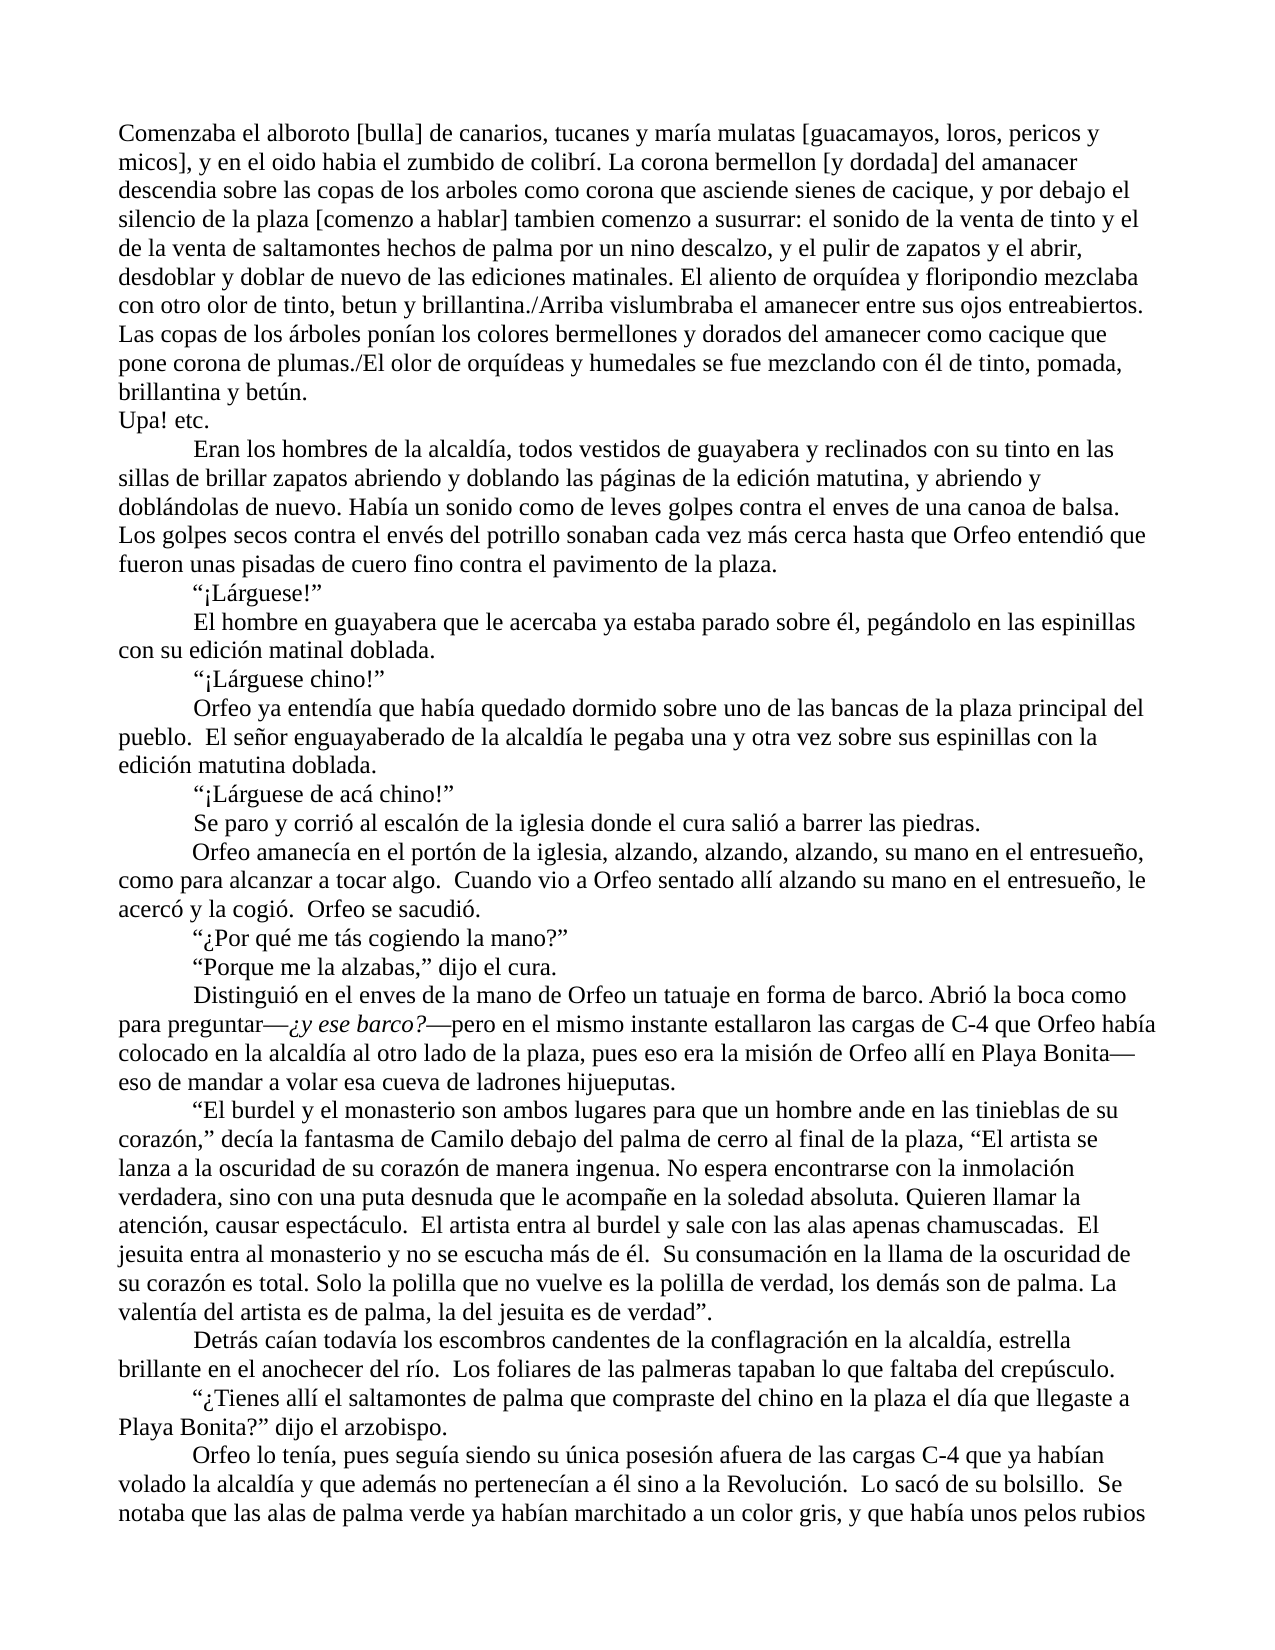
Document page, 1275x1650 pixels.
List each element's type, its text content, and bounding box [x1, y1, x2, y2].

text Distinguió en el enves de la mano de Orfeo un tatuaje en forma de barco. Abrió la boca como para preguntar—¿y ese barco?—pero en el mismo instante estallaron las cargas de C-4 que Orfeo había colocado en la alcaldía al otro lado de la plaza, pues eso era la misión de Orfeo allí en Playa Bonita—eso de mandar a volar esa cueva de ladrones hijueputas. [118, 981, 1157, 1096]
text “¡Lárguese chino!” [118, 664, 1157, 693]
text Orfeo ya entendía que había quedado dormido sobre uno de las bancas de la plaza principal del pueblo. El señor enguayaberado de la alcaldía le pegaba una y otra vez sobre sus espinillas con la edición matutina doblada. [118, 693, 1157, 779]
text “¿Por qué me tás cogiendo la mano?” [118, 923, 1157, 952]
text “¿Tienes allí el saltamontes de palma que compraste del chino en la plaza el día que llegaste a Playa Bonita?” dijo el arzobispo. [118, 1383, 1157, 1441]
text Upa! etc. [118, 406, 1157, 434]
text Eran los hombres de la alcaldía, todos vestidos de guayabera y reclinados con su tinto en las sillas de brillar zapatos abriendo y doblando las páginas de la edición matutina, y abriendo y doblándolas de nuevo. Había un sonido como de leves golpes contra el enves de una canoa de balsa. Los golpes secos contra el envés del potrillo sonaban cada vez más cerca hasta que Orfeo entendió que fueron unas pisadas de cuero fino contra el pavimento de la plaza. [118, 434, 1157, 578]
text Orfeo lo tenía, pues seguía siendo su única posesión afuera de las cargas C-4 que ya habían volado la alcaldía y que además no pertenecían a él sino a la Revolución. Lo sacó de su bolsillo. Se notaba que las alas de palma verde ya habían marchitado a un color gris, y que había unos pelos rubios [118, 1441, 1157, 1527]
text Detrás caían todavía los escombros candentes de la conflagración en la alcaldía, estrella brillante en el anochecer del río. Los foliares de las palmeras tapaban lo que faltaba del crepúsculo. [118, 1326, 1157, 1383]
text El hombre en guayabera que le acercaba ya estaba parado sobre él, pegándolo en las espinillas con su edición matinal doblada. [118, 607, 1157, 664]
text “Porque me la alzabas,” dijo el cura. [118, 952, 1157, 981]
text Se paro y corrió al escalón de la iglesia donde el cura salió a barrer las piedras. [118, 808, 1157, 837]
text “¡Lárguese!” [118, 578, 1157, 607]
text Comenzaba el alboroto [bulla] de canarios, tucanes y maría mulatas [guacamayos, loros, pericos y micos], y en el oido habia el zumbido de colibrí. La corona bermellon [y dordada] del amanacer descendia sobre las copas de los arboles como corona que asciende sienes de cacique, y por debajo el silencio de la plaza [comenzo a hablar] tambien comenzo a susurrar: el sonido de la venta de tinto y el de la venta de saltamontes hechos de palma por un nino descalzo, y el pulir de zapatos y el abrir, desdoblar y doblar de nuevo de las ediciones matinales. El aliento de orquídea y floripondio mezclaba con otro olor de tinto, betun y brillantina./Arriba vislumbraba el amanecer entre sus ojos entreabiertos. Las copas de los árboles ponían los colores bermellones y dorados del amanecer como cacique que pone corona de plumas./El olor de orquídeas y humedales se fue mezclando con él de tinto, pomada, brillantina y betún. [118, 118, 1157, 406]
text “El burdel y el monasterio son ambos lugares para que un hombre ande en las tinieblas de su corazón,” decía la fantasma de Camilo debajo del palma de cerro al final de la plaza, “El artista se lanza a la oscuridad de su corazón de manera ingenua. No espera encontrarse con la inmolación verdadera, sino con una puta desnuda que le acompañe en la soledad absoluta. Quieren llamar la atención, causar espectáculo. El artista entra al burdel y sale con las alas apenas chamuscadas. El jesuita entra al monasterio y no se escucha más de él. Su consumación en la llama de la oscuridad de su corazón es total. Solo la polilla que no vuelve es la polilla de verdad, los demás son de palma. La valentía del artista es de palma, la del jesuita es de verdad”. [118, 1096, 1157, 1326]
text Orfeo amanecía en el portón de la iglesia, alzando, alzando, alzando, su mano en el entresueño, como para alcanzar a tocar algo. Cuando vio a Orfeo sentado allí alzando su mano en el entresueño, le acercó y la cogió. Orfeo se sacudió. [118, 837, 1157, 923]
text “¡Lárguese de acá chino!” [118, 779, 1157, 808]
